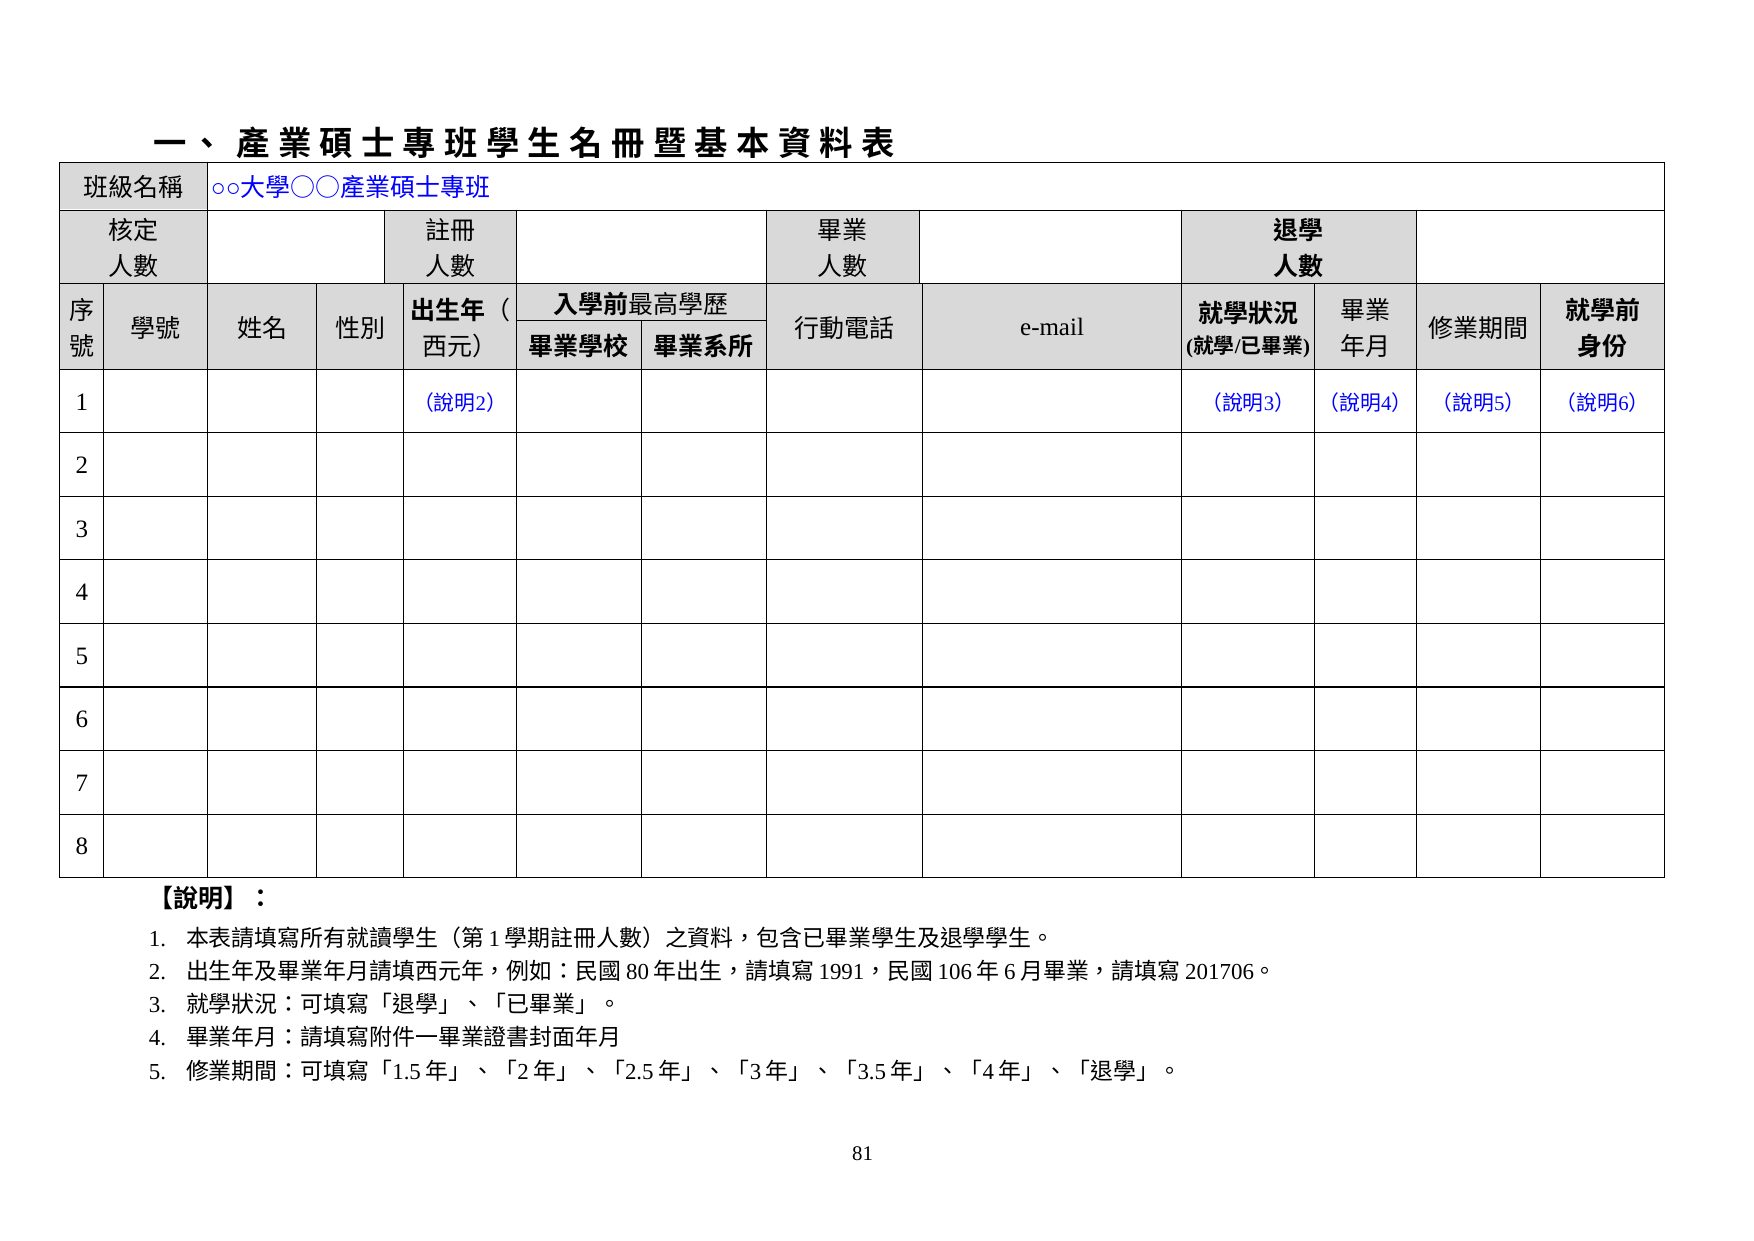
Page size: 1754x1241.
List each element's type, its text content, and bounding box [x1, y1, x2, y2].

table_cell [1417, 433, 1540, 496]
table_cell 序號 [60, 284, 103, 369]
table_cell [767, 433, 922, 496]
table_cell [923, 433, 1181, 496]
table_cell 畢業學校 [517, 321, 641, 369]
list 修業期間：可填寫「1.5年」、「2年」、「2.5年」、「3年」、「3.5年」、「4年」、「退學」。 [149, 1052, 1576, 1086]
table_cell [1541, 751, 1664, 813]
table_cell [517, 815, 641, 877]
table_cell [1541, 815, 1664, 877]
table_cell [767, 688, 922, 750]
table_cell 畢業系所 [642, 321, 766, 369]
table_cell [642, 433, 766, 496]
table_cell [1315, 624, 1416, 686]
list 畢業年月：請填寫附件一畢業證書封面年月 [149, 1019, 1576, 1052]
list 出生年及畢業年月請填西元年，例如：民國80年出生，請填寫1991，民國106年6月畢業，請填寫201706。 [149, 953, 1576, 986]
table_cell [1541, 624, 1664, 686]
table_cell [404, 433, 516, 496]
table_cell [923, 624, 1181, 686]
table_cell [1417, 497, 1540, 559]
list 就學狀況：可填寫「退學」、「已畢業」。 [149, 986, 1576, 1019]
table_cell [317, 433, 403, 496]
table_cell [317, 688, 403, 750]
table_cell [1315, 560, 1416, 623]
table_cell [517, 751, 641, 813]
table_cell [1182, 751, 1314, 813]
table_cell [317, 624, 403, 686]
table_cell [642, 815, 766, 877]
table_cell [1315, 497, 1416, 559]
table_cell 就學狀況 (就學/已畢業) [1182, 284, 1314, 369]
table_cell [1182, 688, 1314, 750]
table_cell 學號 [104, 284, 207, 369]
table_cell [317, 497, 403, 559]
table_cell [767, 624, 922, 686]
table_cell 核定 人數 [60, 211, 207, 283]
table_cell [1417, 688, 1540, 750]
table_cell [767, 370, 922, 432]
table_cell 退學 人數 [1182, 211, 1416, 283]
table_cell [208, 815, 316, 877]
table_cell 出生年（西元） [404, 284, 516, 369]
table_cell [1182, 433, 1314, 496]
table_cell 1 [60, 370, 103, 432]
table_cell [317, 815, 403, 877]
table_cell [208, 211, 384, 283]
table_cell [1315, 433, 1416, 496]
table_cell [1182, 815, 1314, 877]
table_cell 入學前最高學歷 [517, 284, 766, 320]
table_cell 3 [60, 497, 103, 559]
table_cell [642, 370, 766, 432]
table_cell [1182, 624, 1314, 686]
table_cell 修業期間 [1417, 284, 1540, 369]
table_cell [317, 751, 403, 813]
text 【說明】： [149, 878, 1576, 914]
table_cell [1417, 560, 1540, 623]
table_cell （說明4） [1315, 370, 1416, 432]
table_cell [208, 497, 316, 559]
table_cell [104, 624, 207, 686]
table_cell 註冊 人數 [385, 211, 516, 283]
table_header ○○大學○○產業碩士專班 [208, 163, 1664, 209]
table_cell [104, 433, 207, 496]
table_cell 4 [60, 560, 103, 623]
table_cell [517, 497, 641, 559]
table_cell [1541, 560, 1664, 623]
table_cell [404, 815, 516, 877]
table_cell [208, 624, 316, 686]
table_cell 性別 [317, 284, 403, 369]
table_cell [517, 688, 641, 750]
table_cell [208, 433, 316, 496]
table_cell [404, 688, 516, 750]
table_cell [104, 370, 207, 432]
table_cell [642, 560, 766, 623]
table_cell [104, 688, 207, 750]
table_cell [104, 560, 207, 623]
table_cell [1541, 433, 1664, 496]
table_cell 8 [60, 815, 103, 877]
table_cell [517, 560, 641, 623]
table_cell [104, 751, 207, 813]
list 產業碩士專班學生名冊暨基本資料表 [149, 99, 1576, 162]
table_cell [1315, 815, 1416, 877]
table_cell [104, 815, 207, 877]
table_cell [517, 433, 641, 496]
table_header 班級名稱 [60, 163, 207, 209]
table_cell [1541, 497, 1664, 559]
table_cell [404, 624, 516, 686]
table_cell [208, 688, 316, 750]
table_cell （說明3） [1182, 370, 1314, 432]
table_cell （說明2） [404, 370, 516, 432]
table_cell [208, 560, 316, 623]
table_cell [404, 751, 516, 813]
table_cell 畢業 年月 [1315, 284, 1416, 369]
table_cell [1417, 751, 1540, 813]
table_cell [1182, 497, 1314, 559]
table_cell [517, 370, 641, 432]
table_cell [923, 370, 1181, 432]
table_cell [1417, 211, 1664, 283]
table_cell [208, 751, 316, 813]
table_cell [1315, 751, 1416, 813]
table_cell （說明6） [1541, 370, 1664, 432]
table_cell [920, 211, 1181, 283]
table_cell 行動電話 [767, 284, 922, 369]
table_cell [767, 497, 922, 559]
table_cell [517, 211, 766, 283]
table_cell [767, 560, 922, 623]
table_cell 6 [60, 688, 103, 750]
table_cell [923, 751, 1181, 813]
table_cell e-mail [923, 284, 1181, 369]
table_cell [923, 560, 1181, 623]
table_cell 就學前 身份 [1541, 284, 1664, 369]
table_cell 姓名 [208, 284, 316, 369]
table_cell [767, 751, 922, 813]
table_cell [104, 497, 207, 559]
table_cell [317, 560, 403, 623]
table_cell [642, 497, 766, 559]
table_cell [317, 370, 403, 432]
table_cell [642, 751, 766, 813]
table_cell [642, 688, 766, 750]
table_cell [923, 815, 1181, 877]
table_cell [517, 624, 641, 686]
table_cell [404, 497, 516, 559]
table_cell [1541, 688, 1664, 750]
table_cell 2 [60, 433, 103, 496]
table_cell [404, 560, 516, 623]
table_cell [1417, 624, 1540, 686]
table_cell [642, 624, 766, 686]
table_cell [208, 370, 316, 432]
list 本表請填寫所有就讀學生（第1學期註冊人數）之資料，包含已畢業學生及退學學生。 [149, 919, 1576, 953]
table_cell [767, 815, 922, 877]
table_cell [923, 688, 1181, 750]
table_cell [1315, 688, 1416, 750]
table_cell 5 [60, 624, 103, 686]
table_cell [1182, 560, 1314, 623]
table_cell [1417, 815, 1540, 877]
table_cell [923, 497, 1181, 559]
table_cell 畢業 人數 [767, 211, 919, 283]
table_cell 7 [60, 751, 103, 813]
table_cell （說明5） [1417, 370, 1540, 432]
